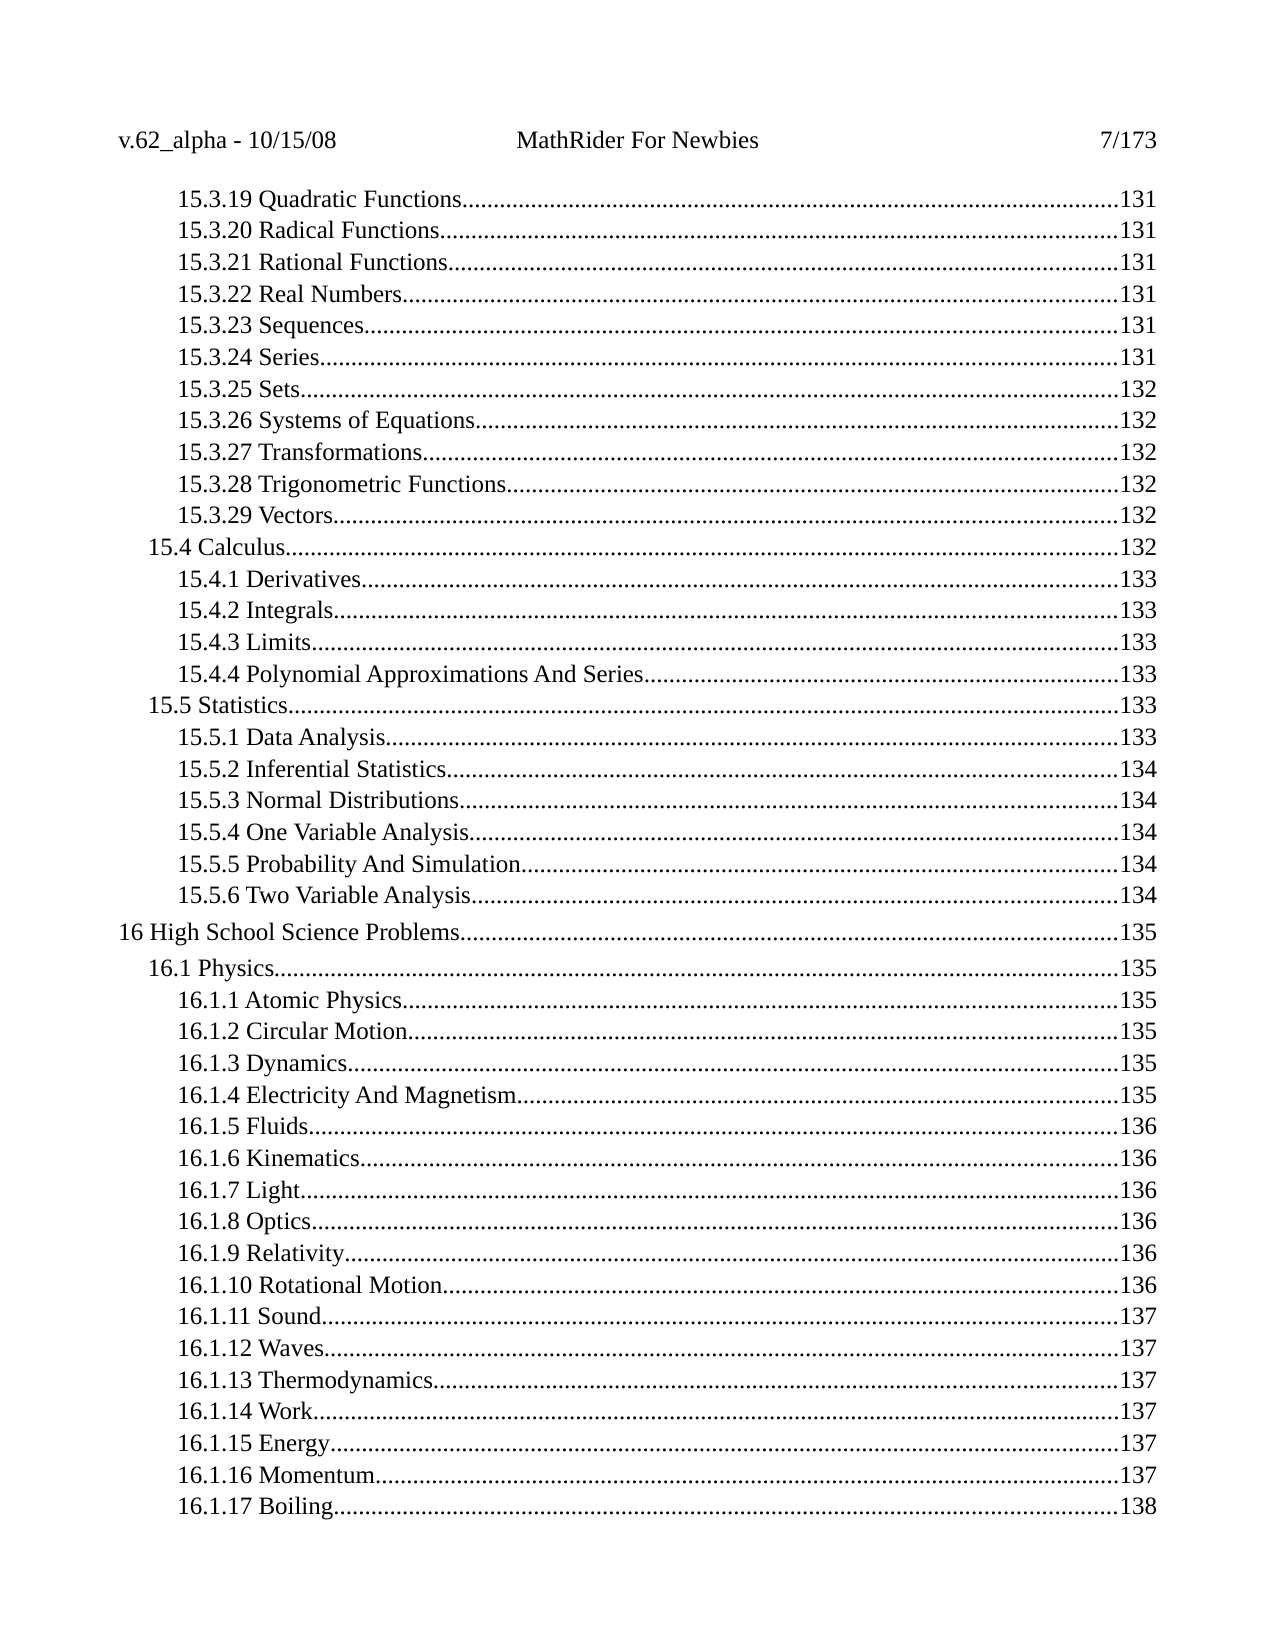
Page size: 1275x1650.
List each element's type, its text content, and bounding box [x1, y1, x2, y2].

text 16.1.8 Optics 136 [177, 1206, 1157, 1235]
text 15.3.28 Trigonometric Functions 132 [177, 469, 1157, 498]
text 15.5.5 Probability And Simulation 134 [177, 849, 1157, 878]
text 15.5.6 Two Variable Analysis 134 [177, 881, 1157, 909]
text 15.3.26 Systems of Equations 132 [177, 406, 1157, 434]
text 16.1.2 Circular Motion 135 [177, 1016, 1157, 1045]
text 15.3.19 Quadratic Functions 131 [177, 184, 1157, 213]
text 15.5 Statistics 133 [148, 691, 1157, 719]
text 15.3.23 Sequences 131 [177, 311, 1157, 339]
text 15.5.1 Data Analysis 133 [177, 722, 1157, 751]
text 16.1.5 Fluids 136 [177, 1111, 1157, 1140]
text 15.5.3 Normal Distributions 134 [177, 786, 1157, 814]
text 15.3.22 Real Numbers 131 [177, 279, 1157, 308]
text 15.4.3 Limits 133 [177, 627, 1157, 656]
text 16.1.17 Boiling 138 [177, 1491, 1157, 1520]
text 16.1.15 Energy 137 [177, 1428, 1157, 1457]
text 15.3.27 Transformations 132 [177, 437, 1157, 466]
text 16.1.16 Momentum 137 [177, 1460, 1157, 1488]
text 16.1.10 Rotational Motion 136 [177, 1270, 1157, 1298]
text 15.5.2 Inferential Statistics 134 [177, 754, 1157, 783]
text 15.4 Calculus 132 [148, 532, 1157, 561]
text 16.1.4 Electricity And Magnetism 135 [177, 1080, 1157, 1108]
text 15.3.25 Sets 132 [177, 374, 1157, 403]
text 16.1.7 Light 136 [177, 1175, 1157, 1203]
text 16.1.13 Thermodynamics 137 [177, 1365, 1157, 1393]
text 16.1.3 Dynamics 135 [177, 1048, 1157, 1077]
text 15.4.2 Integrals 133 [177, 596, 1157, 624]
text 16.1.6 Kinematics 136 [177, 1143, 1157, 1172]
text 16.1.12 Waves 137 [177, 1333, 1157, 1362]
text 16 High School Science Problems 135 [118, 917, 1157, 946]
text 16.1.1 Atomic Physics 135 [177, 985, 1157, 1013]
text 15.5.4 One Variable Analysis 134 [177, 817, 1157, 846]
text 16.1 Physics 135 [148, 953, 1157, 982]
text 16.1.11 Sound 137 [177, 1301, 1157, 1330]
text 15.3.24 Series 131 [177, 342, 1157, 371]
text 15.4.1 Derivatives 133 [177, 564, 1157, 593]
text 15.3.29 Vectors 132 [177, 501, 1157, 529]
text 16.1.14 Work 137 [177, 1396, 1157, 1425]
text 15.3.20 Radical Functions 131 [177, 216, 1157, 244]
text 15.3.21 Rational Functions 131 [177, 247, 1157, 276]
text 15.4.4 Polynomial Approximations And Series 133 [177, 659, 1157, 688]
text 16.1.9 Relativity 136 [177, 1238, 1157, 1267]
